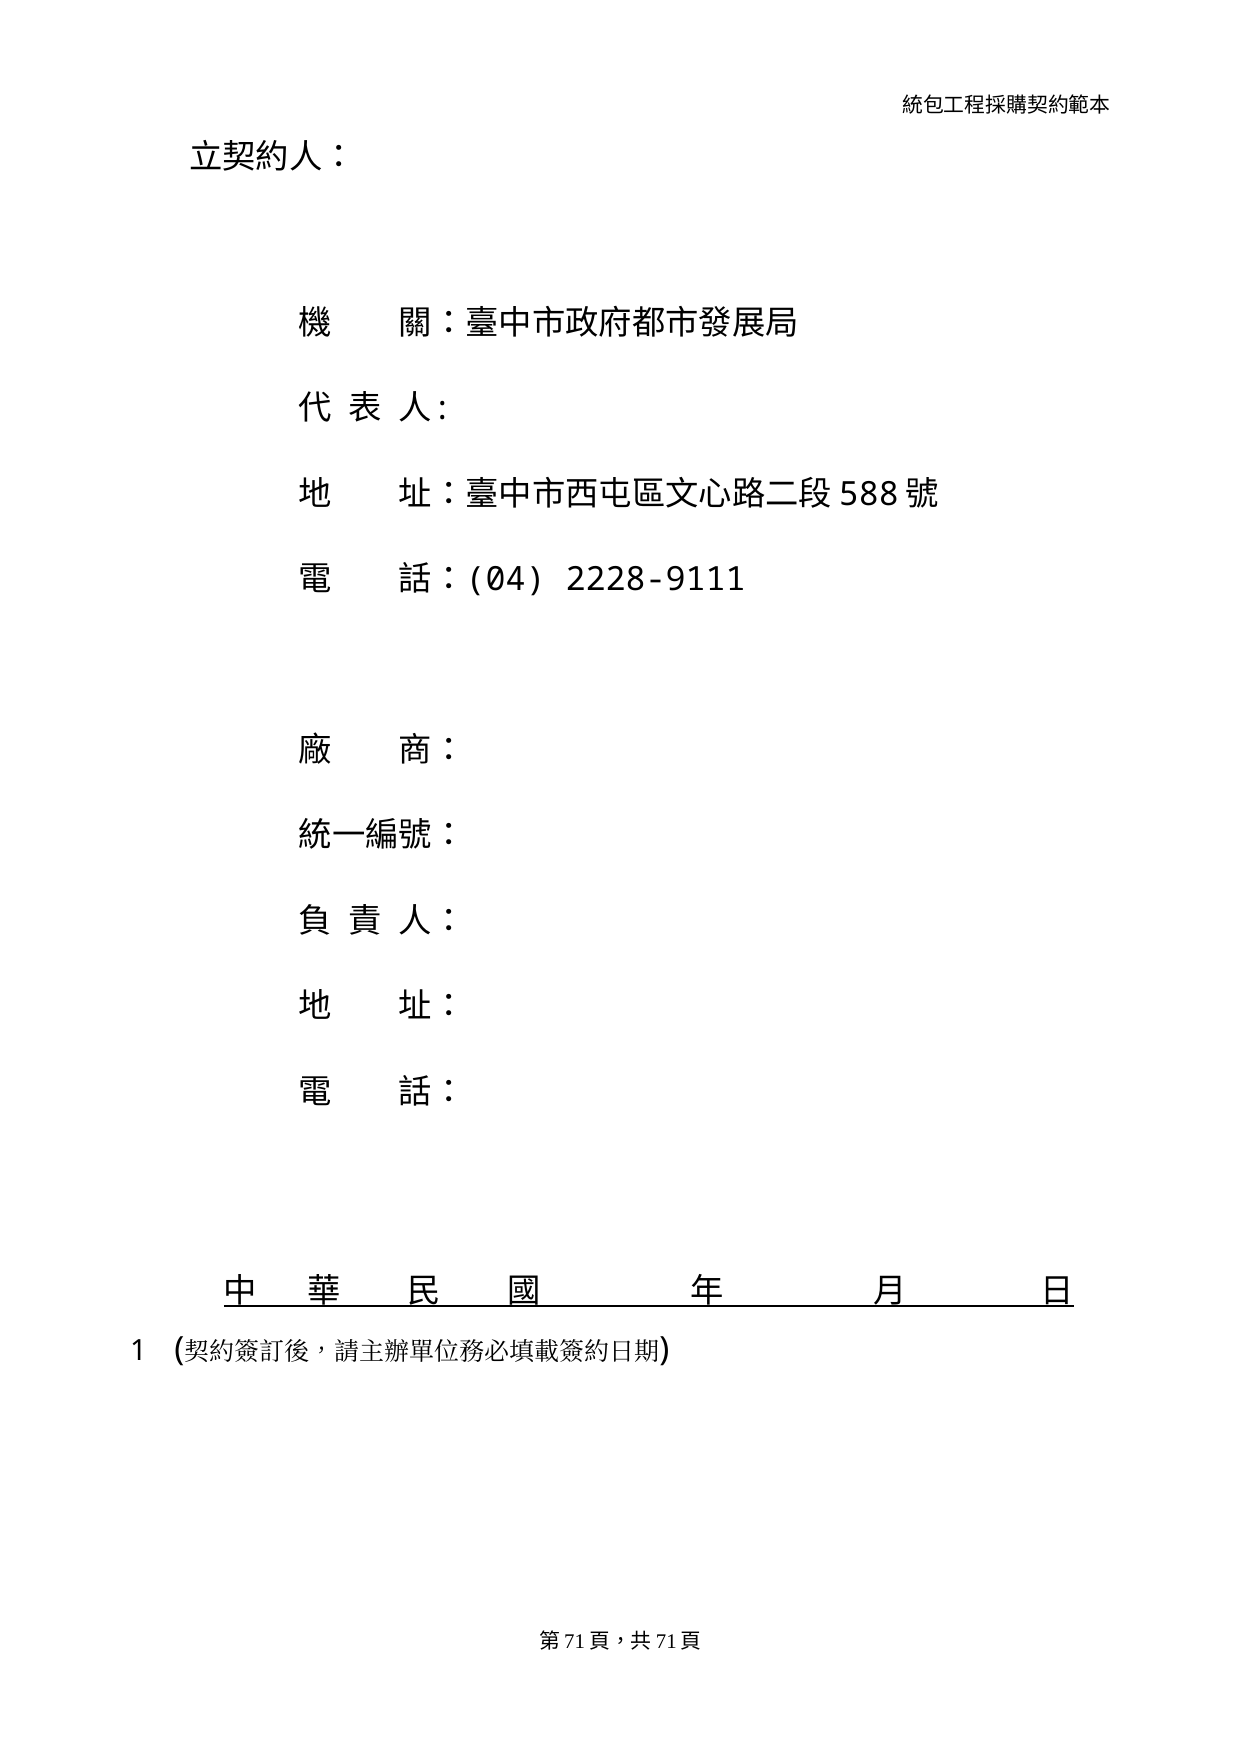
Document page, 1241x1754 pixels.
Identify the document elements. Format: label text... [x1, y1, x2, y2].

text 電 話：(04) 2228-9111 [224, 532, 1110, 605]
text 中 華 民 國 年 月 日 [224, 1263, 1110, 1312]
text 代 表 人: [224, 361, 1110, 434]
text 廠 商： [224, 703, 1110, 776]
text 統一編號： [224, 788, 1110, 861]
text 機 關：臺中市政府都市發展局 [224, 276, 1110, 349]
text 地 址：臺中市西屯區文心路二段588號 [224, 447, 1110, 520]
text 地 址： [224, 959, 1110, 1032]
list (契約簽訂後，請主辦單位務必填載簽約日期) [130, 1324, 1110, 1370]
text 立契約人： [130, 130, 1110, 178]
text 負 責 人： [224, 874, 1110, 947]
text 電 話： [224, 1045, 1110, 1118]
